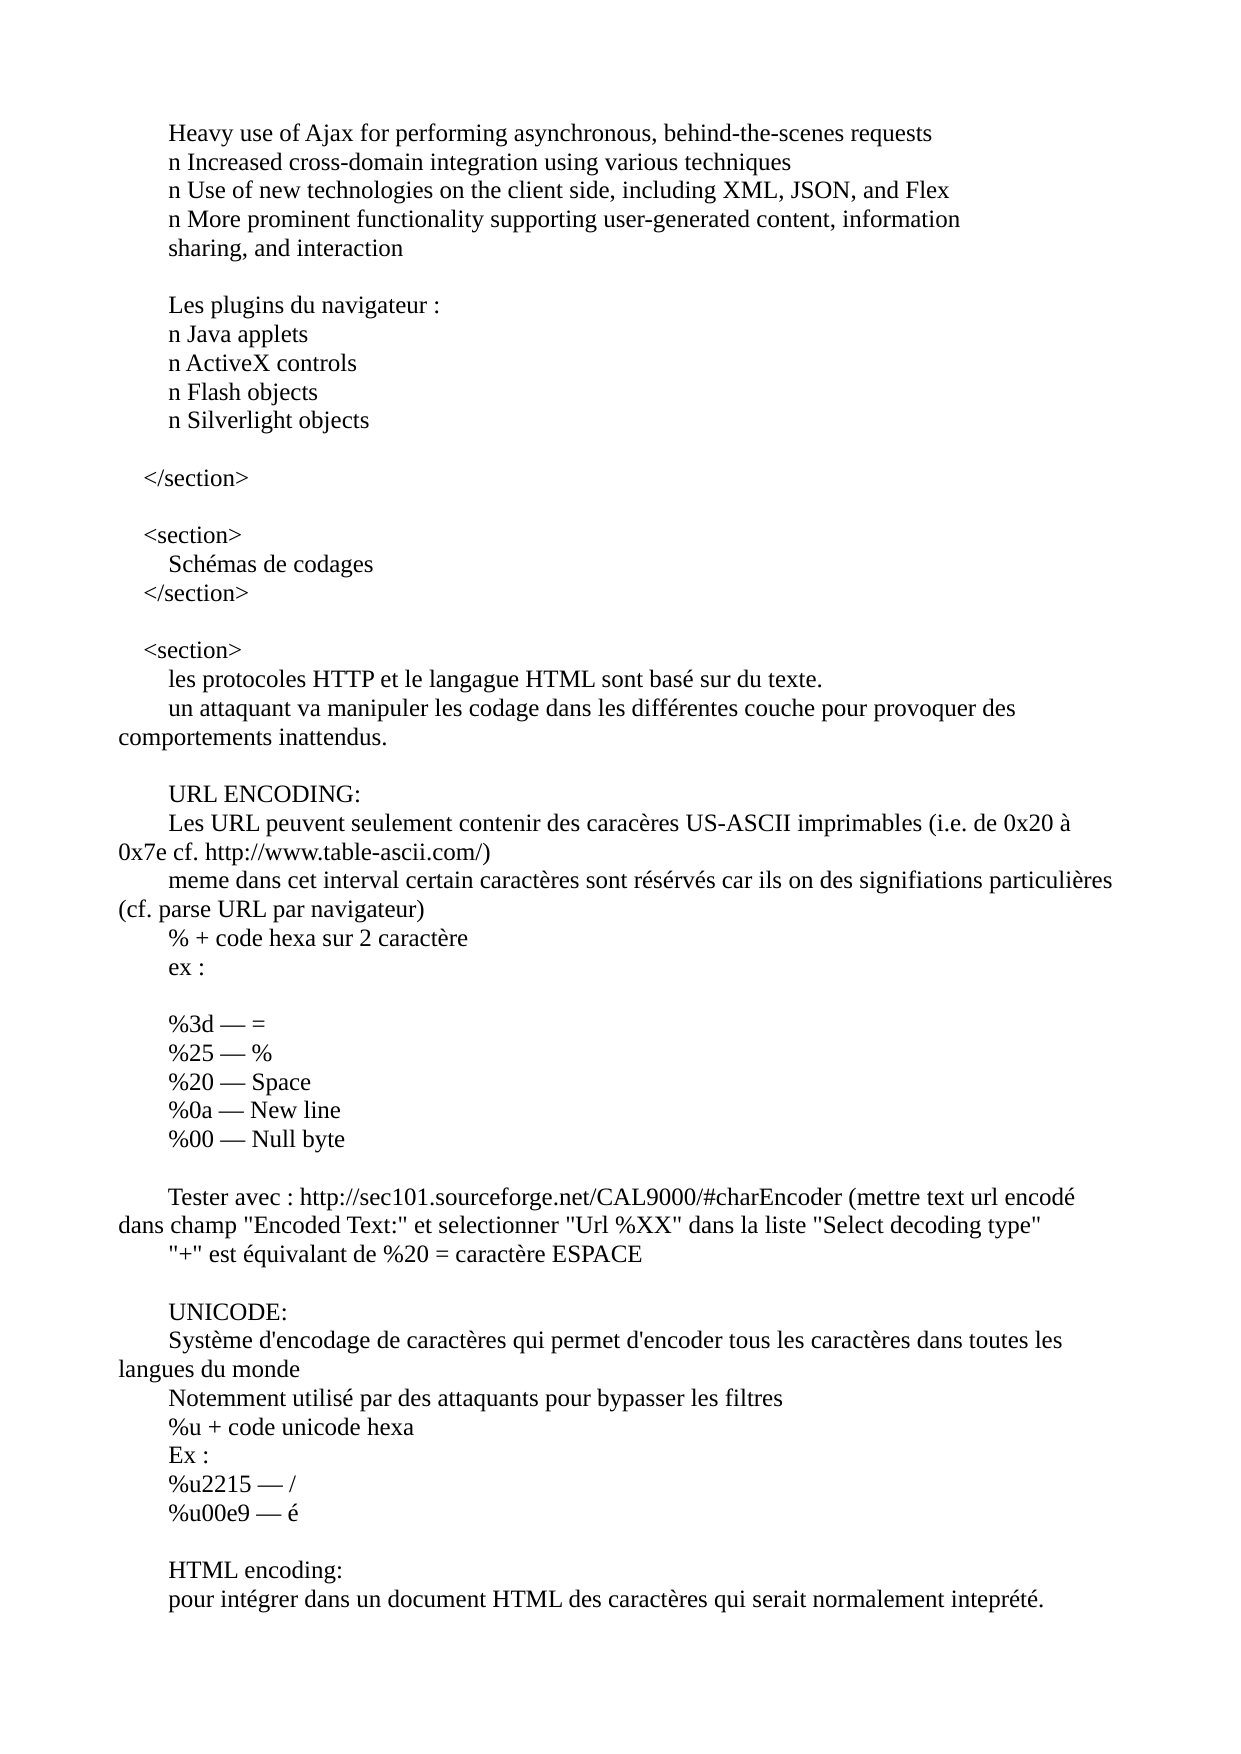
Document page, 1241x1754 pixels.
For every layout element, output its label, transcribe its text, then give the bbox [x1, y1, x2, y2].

text URL ENCODING: [118, 779, 1122, 808]
text n Silverlight objects [118, 406, 1122, 434]
text %u2215 — / [118, 1469, 1122, 1498]
text n Flash objects [118, 377, 1122, 406]
text %25 — % [118, 1038, 1122, 1067]
text Ex : [118, 1441, 1122, 1469]
text Heavy use of Ajax for performing asynchronous, behind-the-scenes requests [118, 118, 1122, 147]
text les protocoles HTTP et le langague HTML sont basé sur du texte. [118, 664, 1122, 693]
text n More prominent functionality supporting user-generated content, information [118, 204, 1122, 233]
text Système d'encodage de caractères qui permet d'encoder tous les caractères dans toutes les langues du monde [118, 1326, 1122, 1383]
text %00 — Null byte [118, 1124, 1122, 1153]
text "+" est équivalant de %20 = caractère ESPACE [118, 1239, 1122, 1268]
text meme dans cet interval certain caractères sont résérvés car ils on des signifiations particulières (cf. parse URL par navigateur) [118, 866, 1122, 923]
text <section> [118, 521, 1122, 549]
text UNICODE: [118, 1297, 1122, 1326]
text n Use of new technologies on the client side, including XML, JSON, and Flex [118, 176, 1122, 204]
text n Increased cross-domain integration using various techniques [118, 147, 1122, 176]
text sharing, and interaction [118, 233, 1122, 262]
text ex : [118, 952, 1122, 981]
text pour intégrer dans un document HTML des caractères qui serait normalement inteprété. [118, 1584, 1122, 1613]
text Les URL peuvent seulement contenir des caracères US-ASCII imprimables (i.e. de 0x20 à 0x7e cf. http://www.table-ascii.com/) [118, 808, 1122, 866]
text n ActiveX controls [118, 348, 1122, 377]
text %0a — New line [118, 1096, 1122, 1124]
text un attaquant va manipuler les codage dans les différentes couche pour provoquer des comportements inattendus. [118, 693, 1122, 751]
text Schémas de codages [118, 549, 1122, 578]
text %u + code unicode hexa [118, 1412, 1122, 1441]
text <section> [118, 636, 1122, 664]
text %u00e9 — é [118, 1498, 1122, 1527]
text n Java applets [118, 319, 1122, 348]
text Les plugins du navigateur : [118, 291, 1122, 319]
text %20 — Space [118, 1067, 1122, 1096]
text </section> [118, 578, 1122, 607]
text Notemment utilisé par des attaquants pour bypasser les filtres [118, 1383, 1122, 1412]
text HTML encoding: [118, 1556, 1122, 1584]
text %3d — = [118, 1009, 1122, 1038]
text % + code hexa sur 2 caractère [118, 923, 1122, 952]
text </section> [118, 463, 1122, 492]
text Tester avec : http://sec101.sourceforge.net/CAL9000/#charEncoder (mettre text url encodé dans champ "Encoded Text:" et selectionner "Url %XX" dans la liste "Select decoding type" [118, 1182, 1122, 1239]
